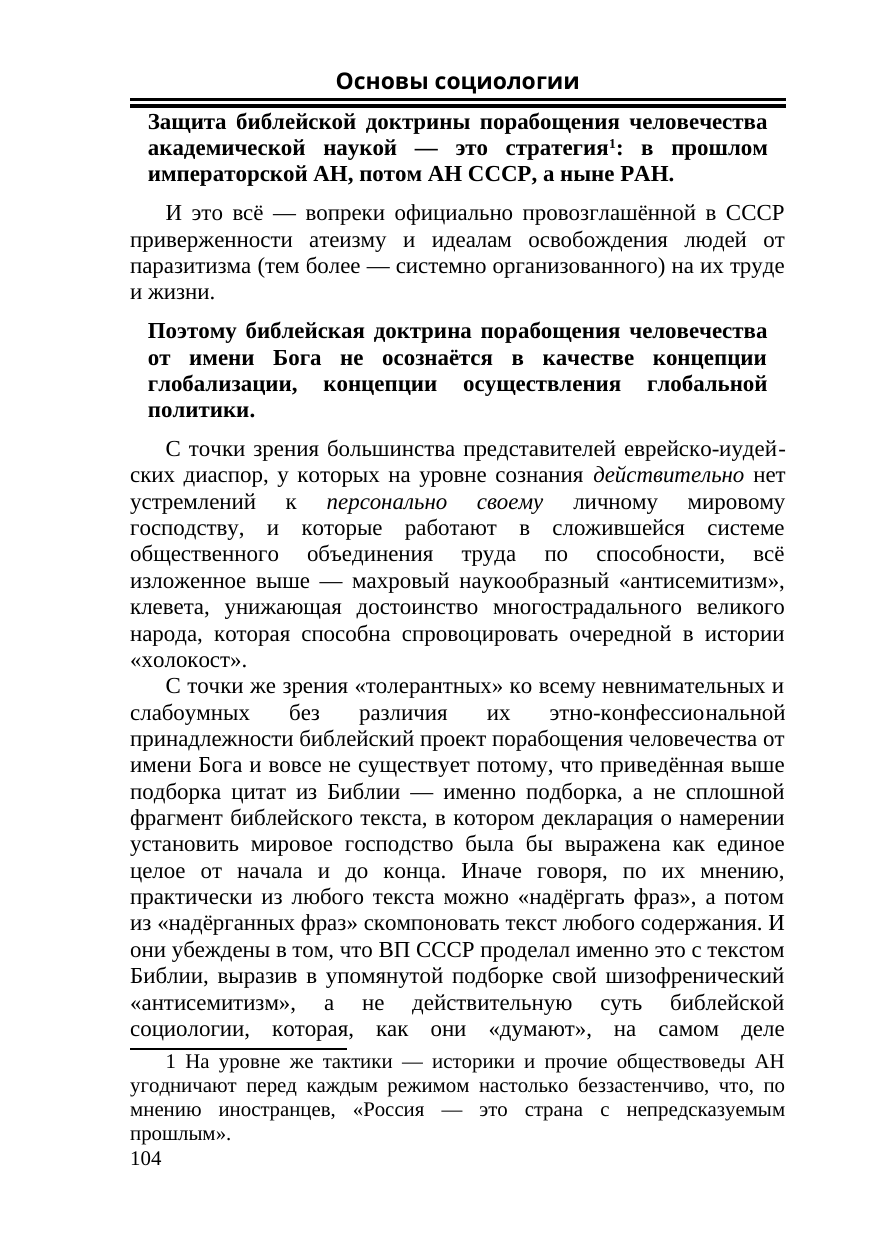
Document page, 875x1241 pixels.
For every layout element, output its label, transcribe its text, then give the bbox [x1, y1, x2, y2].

text Поэтому библейская доктрина порабощения человечества от имени Бога не осознаётся в качестве концепции глобализации, концепции осуществления глобальной политики. [148, 317, 768, 423]
text Защита библейской доктрины порабощения человечества академической наукой — это стратегия: в прошлом императорской АН, потом АН СССР, а ныне РАН. [148, 108, 768, 187]
text С точки зрения большинства представителей еврейско-иудей­ских диаспор, у которых на уровне сознания действительно нет устремлений к персонально своему личному мировому господству, и которые работают в сложившейся системе общественного объединения труда по способности, всё изложенное выше — махровый наукообразный «антисемитизм», клевета, унижающая достоинство многострадального великого народа, которая способна спровоцировать очередной в истории «холокост». [130, 435, 786, 672]
text С точки же зрения «толерантных» ко всему невнимательных и слабоумных без различия их этно-конфессио­нальной принадлежности библейский проект порабощения человечества от имени Бога и вовсе не существует потому, что приведённая выше подборка цитат из Библии — именно подборка, а не сплошной фрагмент библейского текста, в котором декларация о намерении установить мировое господство была бы выражена как единое целое от начала и до конца. Иначе говоря, по их мнению, практически из любого текста можно «надёргать фраз», а потом из «надёрганных фраз» скомпоновать текст любого содержания. И они убеждены в том, что ВП СССР проделал именно это с текстом Библии, выразив в упомянутой подборке свой шизофренический «антисемитизм», а не действительную суть библейской социологии, которая, как они «думают», на самом деле [130, 672, 786, 1041]
text На уровне же тактики — историки и прочие обществоведы АН угодничают перед каждым режимом настолько беззастенчиво, что, по мнению иностранцев, «Россия — это страна с непредсказуемым прошлым». [130, 1049, 786, 1145]
text И это всё — вопреки официально провозглашённой в СССР приверженности атеизму и идеалам освобождения людей от паразитизма (тем более — системно организованного) на их труде и жизни. [130, 199, 786, 305]
